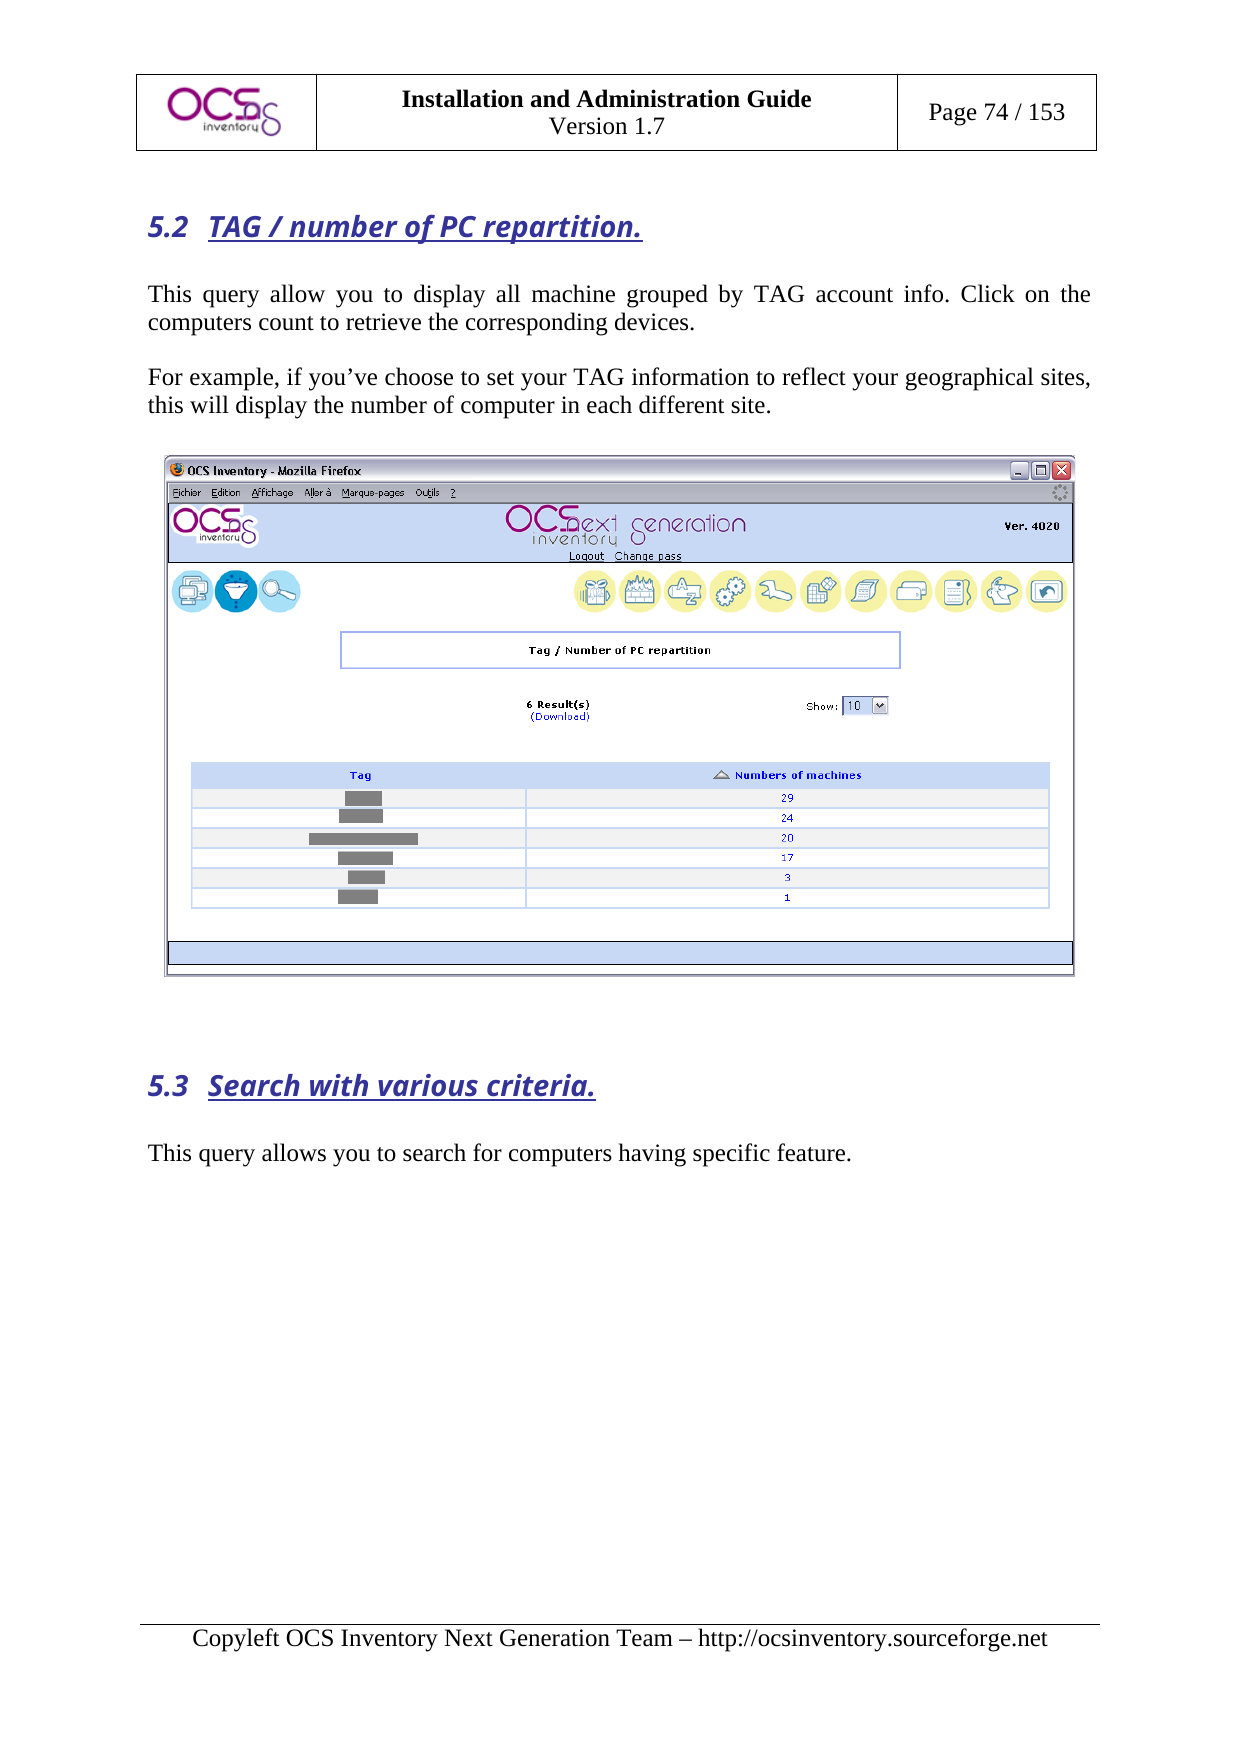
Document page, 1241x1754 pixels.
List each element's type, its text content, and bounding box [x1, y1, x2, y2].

text This query allow you to display all machine grouped by TAG account info. Click on the computers count to retrieve the corresponding devices. [148, 280, 1092, 335]
subtitle Search with various criteria. [148, 1066, 1092, 1105]
text This query allows you to search for computers having specific feature. [148, 1139, 1092, 1167]
subtitle TAG / number of PC repartition. [148, 206, 1092, 246]
text For example, if you’ve choose to set your TAG information to reflect your geographical sites, this will display the number of computer in each different site. [148, 363, 1092, 418]
picture [163, 83, 286, 141]
picture [164, 455, 1076, 977]
